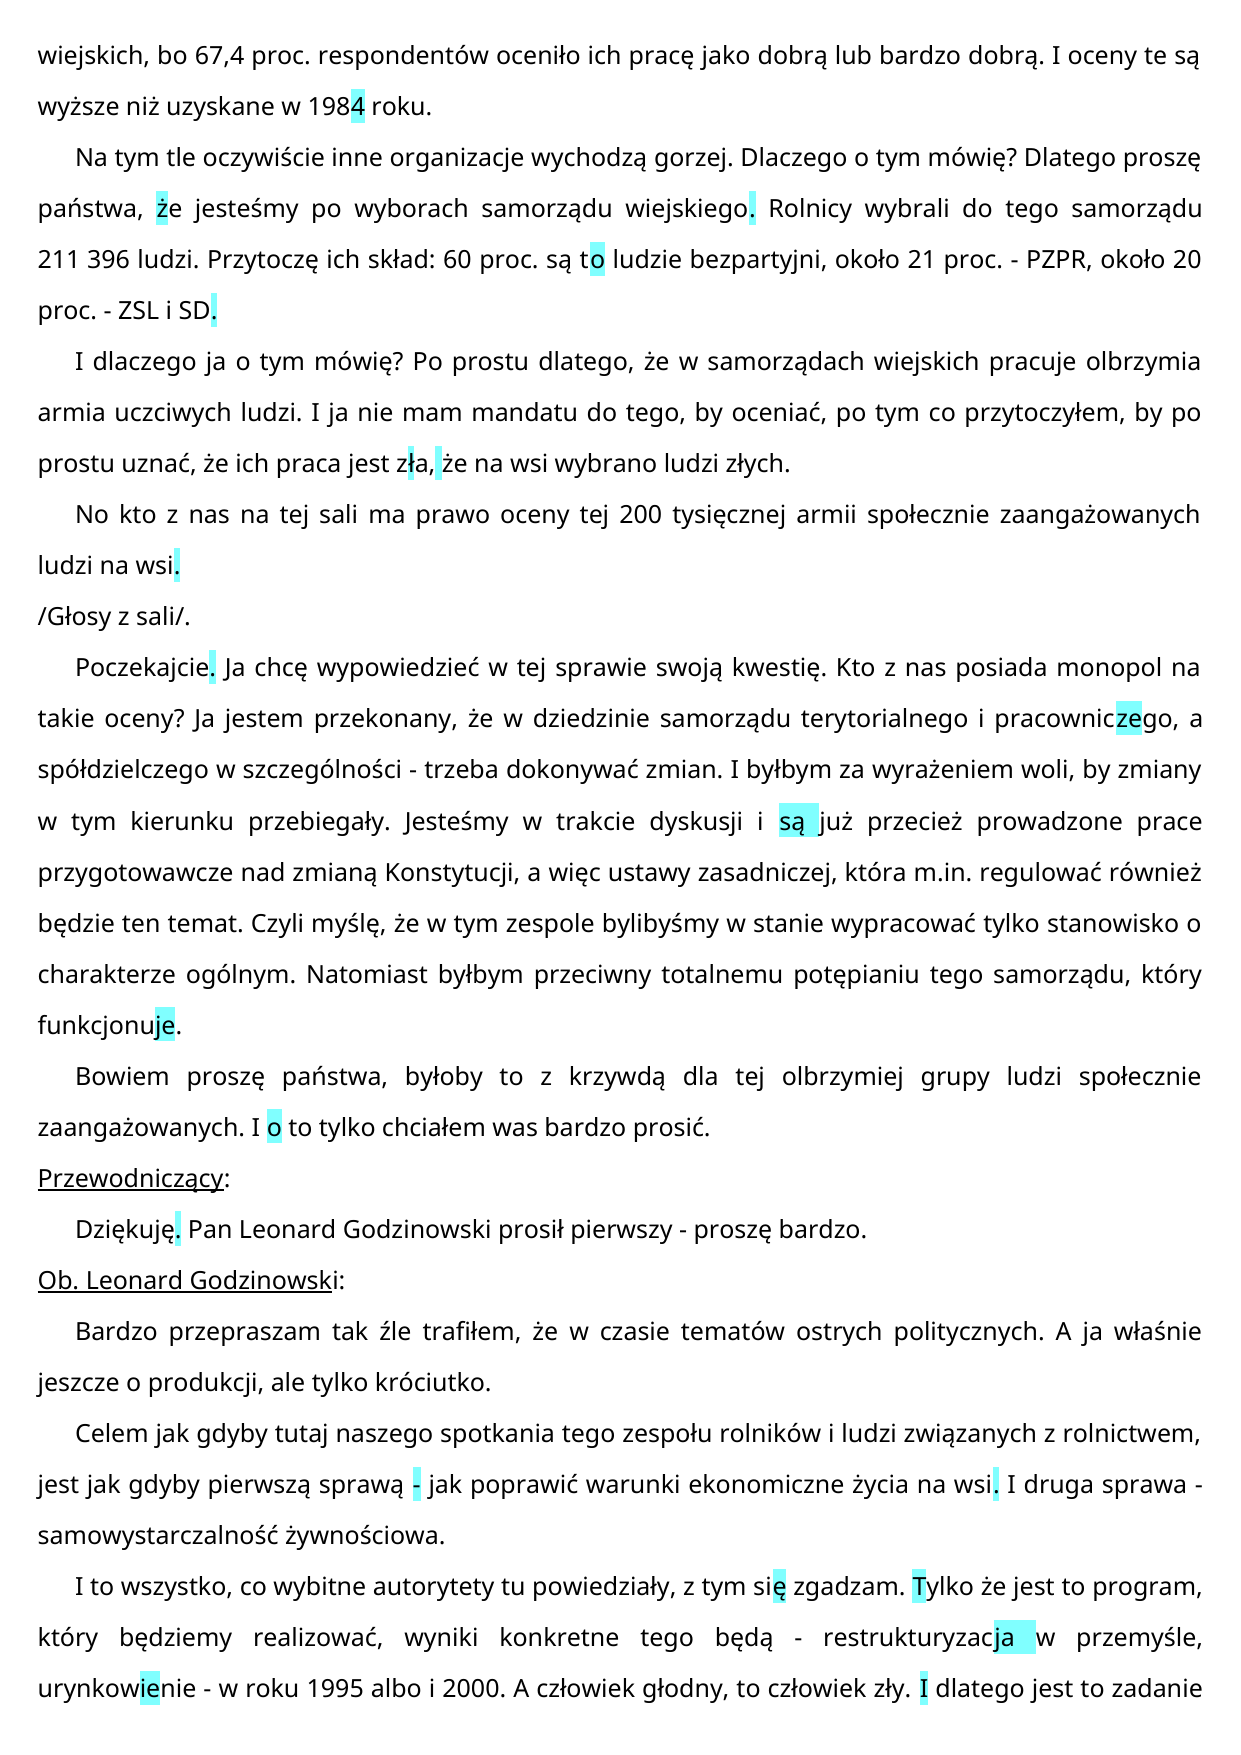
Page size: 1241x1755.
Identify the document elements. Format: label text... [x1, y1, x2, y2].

text Bardzo przepraszam tak źle trafiłem, że w czasie tematów ostrych politycznych. A ja właśnie jeszcze o produkcji, ale tylko króciutko. [37, 1313, 1203, 1399]
text Dziękuję. Pan Leonard Godzinowski prosił pierwszy - proszę bardzo. [37, 1211, 1203, 1246]
text /Głosy z sali/. [37, 599, 1203, 633]
text No kto z nas na tej sali ma prawo oceny tej 200 tysięcznej armii społecznie zaangażowanych ludzi na wsi. [37, 497, 1203, 582]
text Poczekajcie. Ja chcę wypowiedzieć w tej sprawie swoją kwestię. Kto z nas posiada monopol na takie oceny? Ja jestem przekonany, że w dziedzinie samorządu terytorialnego i pracowniczego, a spółdzielczego w szczególności - trzeba dokonywać zmian. I byłbym za wyrażeniem woli, by zmiany w tym kierunku przebiegały. Jesteśmy w trakcie dyskusji i są już przecież prowadzone prace przygotowawcze nad zmianą Konstytucji, a więc ustawy zasadniczej, która m.in. regulować również będzie ten temat. Czyli myślę, że w tym zespole bylibyśmy w stanie wypracować tylko stanowisko o charakterze ogólnym. Natomiast byłbym przeciwny totalnemu potępianiu tego samorządu, który funkcjonuje. [37, 650, 1203, 1041]
text Ob. Leonard Godzinowski: [37, 1262, 1203, 1297]
text I to wszystko, co wybitne autorytety tu powiedziały, z tym się zgadzam. Tylko że jest to program, który będziemy realizować, wyniki konkretne tego będą - restrukturyzacja w przemyśle, urynkowienie - w roku 1995 albo i 2000. A człowiek głodny, to człowiek zły. I dlatego jest to zadanie [37, 1569, 1203, 1705]
text wiejskich, bo 67,4 proc. respondentów oceniło ich pracę jako dobrą lub bardzo dobrą. I oceny te są wyższe niż uzyskane w 1984 roku. [37, 37, 1203, 123]
text Celem jak gdyby tutaj naszego spotkania tego zespołu rolników i ludzi związanych z rolnictwem, jest jak gdyby pierwszą sprawą - jak poprawić warunki ekonomiczne życia na wsi. I druga sprawa - samowystarczalność żywnościowa. [37, 1416, 1203, 1552]
text Przewodniczący: [37, 1160, 1203, 1194]
text I dlaczego ja o tym mówię? Po prostu dlatego, że w samorządach wiejskich pracuje olbrzymia armia uczciwych ludzi. I ja nie mam mandatu do tego, by oceniać, po tym co przytoczyłem, by po prostu uznać, że ich praca jest zła, że na wsi wybrano ludzi złych. [37, 344, 1203, 480]
text Bowiem proszę państwa, byłoby to z krzywdą dla tej olbrzymiej grupy ludzi społecznie zaangażowanych. I o to tylko chciałem was bardzo prosić. [37, 1058, 1203, 1143]
text Na tym tle oczywiście inne organizacje wychodzą gorzej. Dlaczego o tym mówię? Dlatego proszę państwa, że jesteśmy po wyborach samorządu wiejskiego. Rolnicy wybrali do tego samorządu 211 396 ludzi. Przytoczę ich skład: 60 proc. są to ludzie bezpartyjni, około 21 proc. - PZPR, około 20 proc. - ZSL i SD. [37, 139, 1203, 327]
